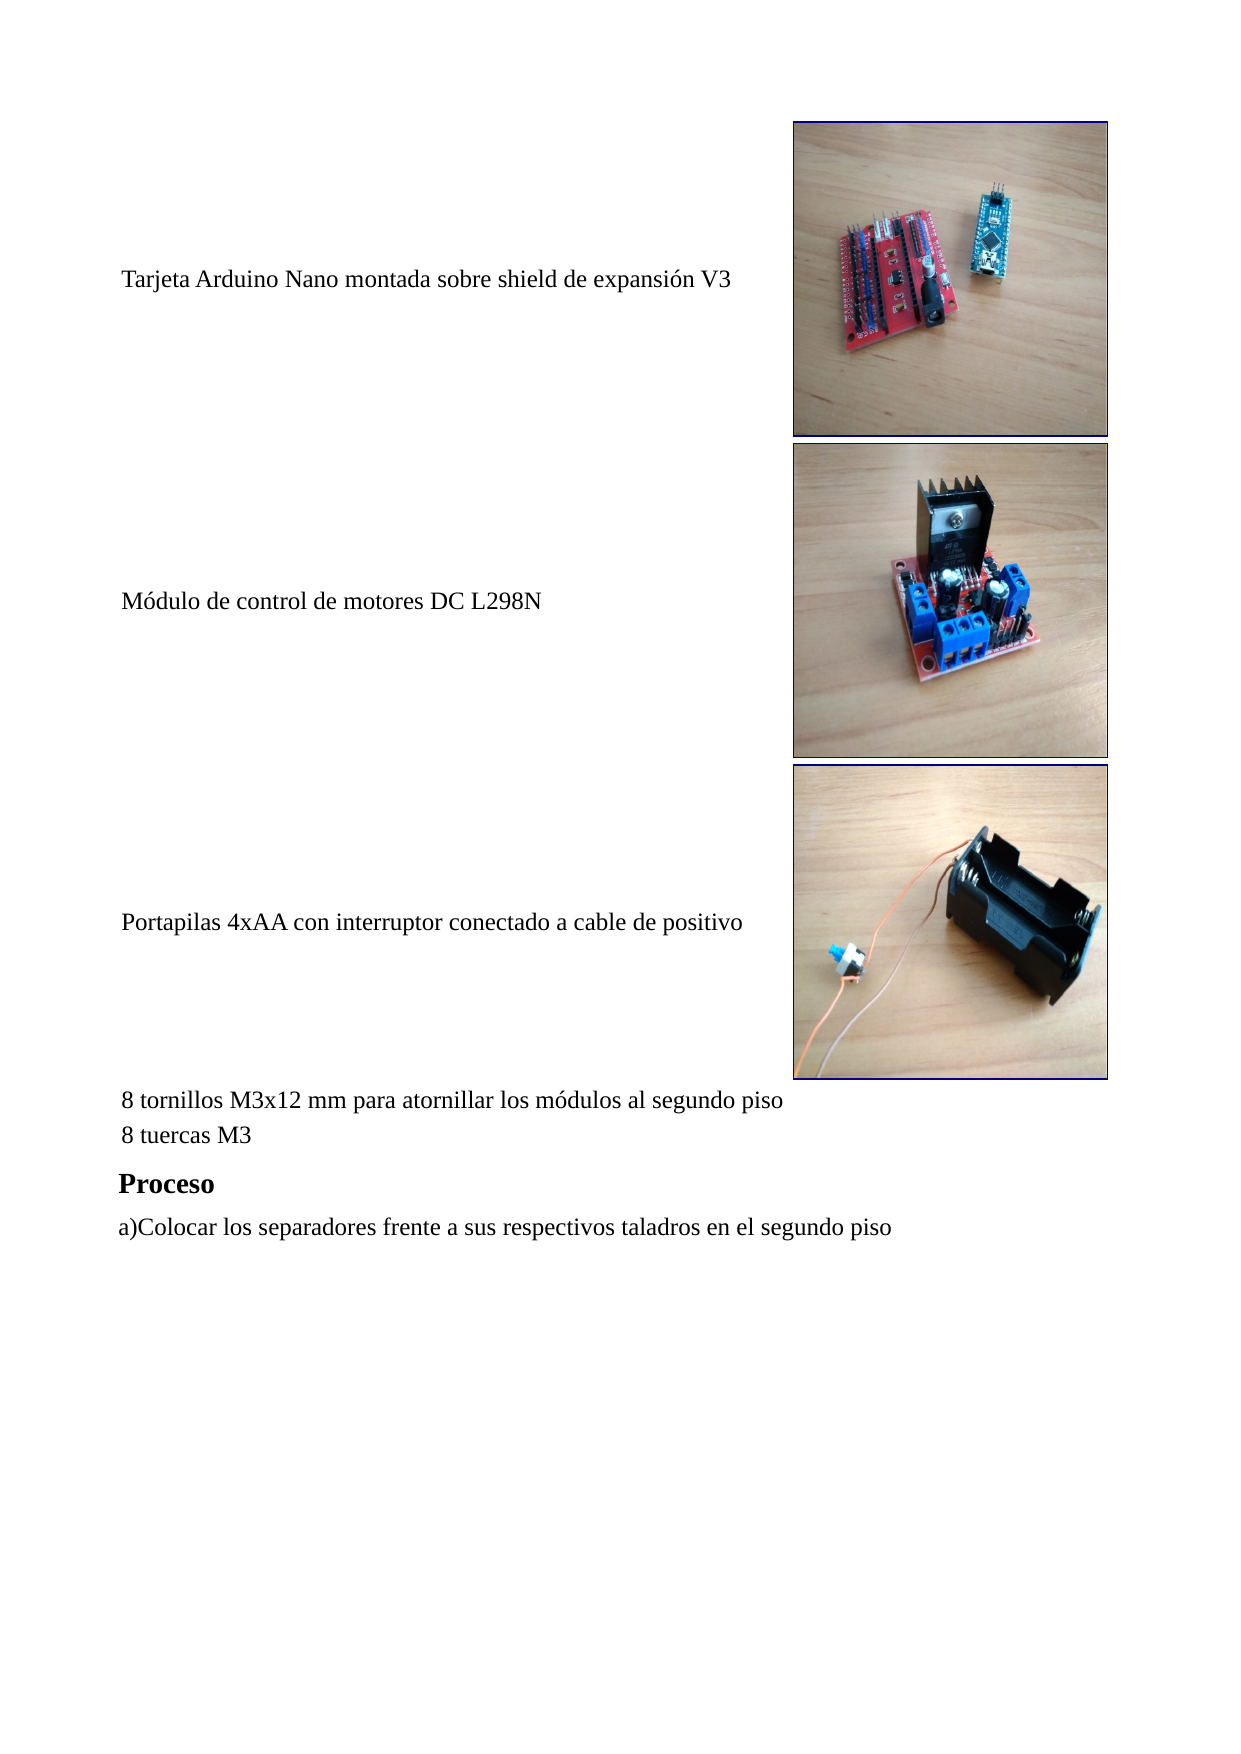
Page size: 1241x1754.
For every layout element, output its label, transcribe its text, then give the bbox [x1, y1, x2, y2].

table_cell [790, 761, 1119, 1082]
table_cell Portapilas 4xAA con interruptor conectado a cable de positivo [118, 761, 790, 1082]
table_cell [790, 1083, 1119, 1117]
table_cell [790, 1117, 1119, 1152]
subtitle Proceso [118, 1166, 1122, 1200]
picture [794, 766, 1107, 1078]
table_cell Tarjeta Arduino Nano montada sobre shield de expansión V3 [118, 118, 790, 439]
picture [794, 444, 1107, 757]
table_cell [790, 118, 1119, 439]
picture [794, 123, 1107, 435]
table_cell 8 tornillos M3x12 mm para atornillar los módulos al segundo piso [118, 1083, 790, 1117]
table_cell Módulo de control de motores DC L298N [118, 440, 790, 761]
text a)Colocar los separadores frente a sus respectivos taladros en el segundo piso [118, 1212, 1122, 1241]
table_cell 8 tuercas M3 [118, 1117, 790, 1152]
table_cell [790, 440, 1119, 761]
